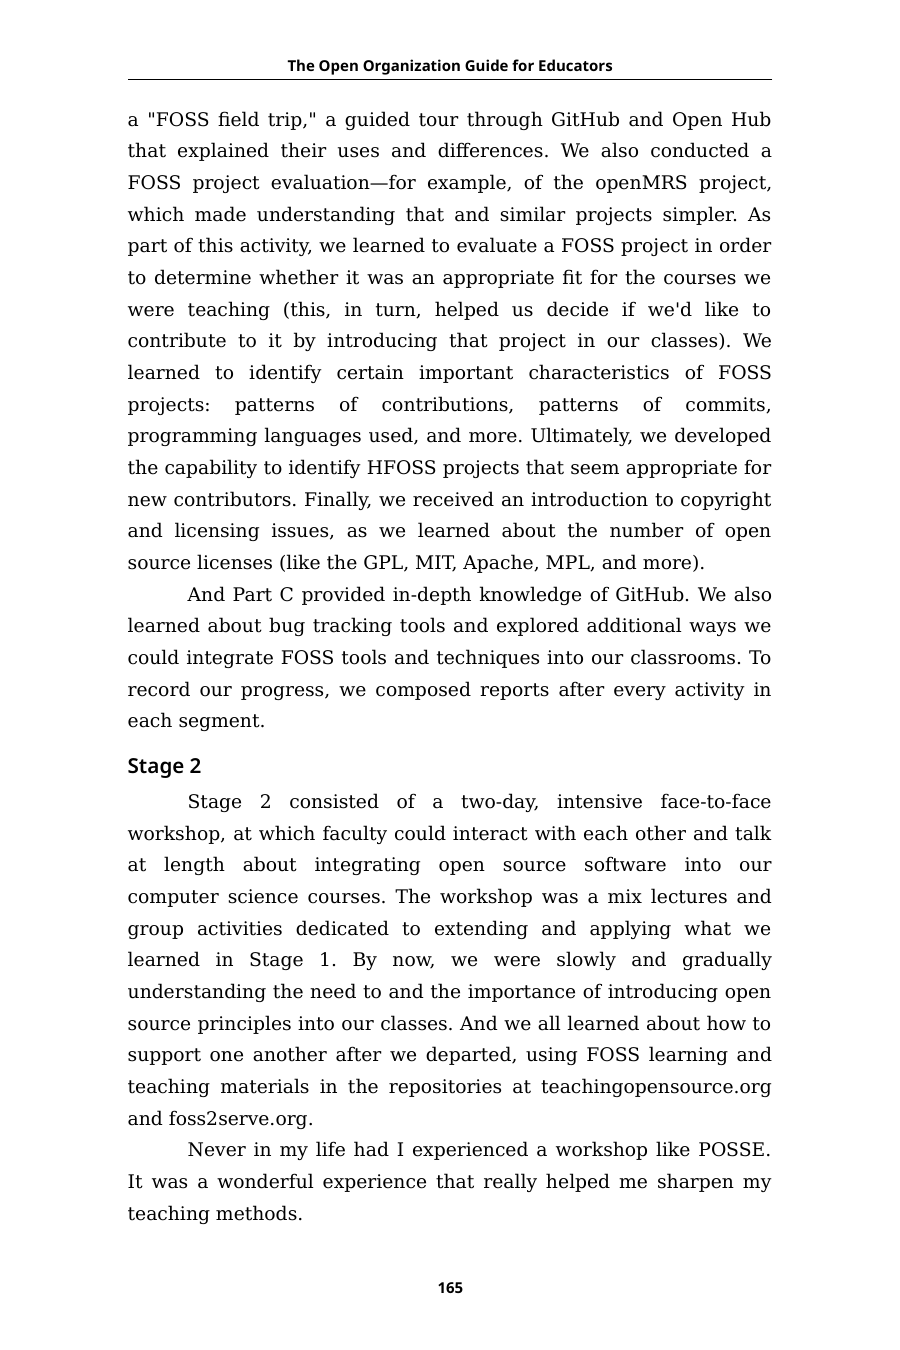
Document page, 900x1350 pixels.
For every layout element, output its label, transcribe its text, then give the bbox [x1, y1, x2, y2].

text Stage 2 consisted of a two-day, intensive face-to-face workshop, at which faculty could interact with each other and talk at length about integrating open source software into our computer science courses. The workshop was a mix lectures and group activities dedicated to extending and applying what we learned in Stage 1. By now, we were slowly and gradually understanding the need to and the importance of introducing open source principles into our classes. And we all learned about how to support one another after we departed, using FOSS learning and teaching materials in the repositories at teachingopensource.org and foss2serve.org. [127, 791, 772, 1129]
subtitle Stage 2 [127, 754, 772, 778]
text And Part C provided in-depth knowledge of GitHub. We also learned about bug tracking tools and explored additional ways we could integrate FOSS tools and techniques into our classrooms. To record our progress, we composed reports after every activity in each segment. [127, 584, 772, 732]
text Never in my life had I experienced a workshop like POSSE. It was a wonderful experience that really helped me sharpen my teaching methods. [127, 1139, 772, 1224]
text a "FOSS field trip," a guided tour through GitHub and Open Hub that explained their uses and differences. We also conducted a FOSS project evaluation—for example, of the openMRS project, which made understanding that and similar projects simpler. As part of this activity, we learned to evaluate a FOSS project in order to determine whether it was an appropriate fit for the courses we were teaching (this, in turn, helped us decide if we'd like to contribute to it by introducing that project in our classes). We learned to identify certain important characteristics of FOSS projects: patterns of contributions, patterns of commits, programming languages used, and more. Ultimately, we developed the capability to identify HFOSS projects that seem appropriate for new contributors. Finally, we received an introduction to copyright and licensing issues, as we learned about the number of open source licenses (like the GPL, MIT, Apache, MPL, and more). [127, 109, 772, 574]
